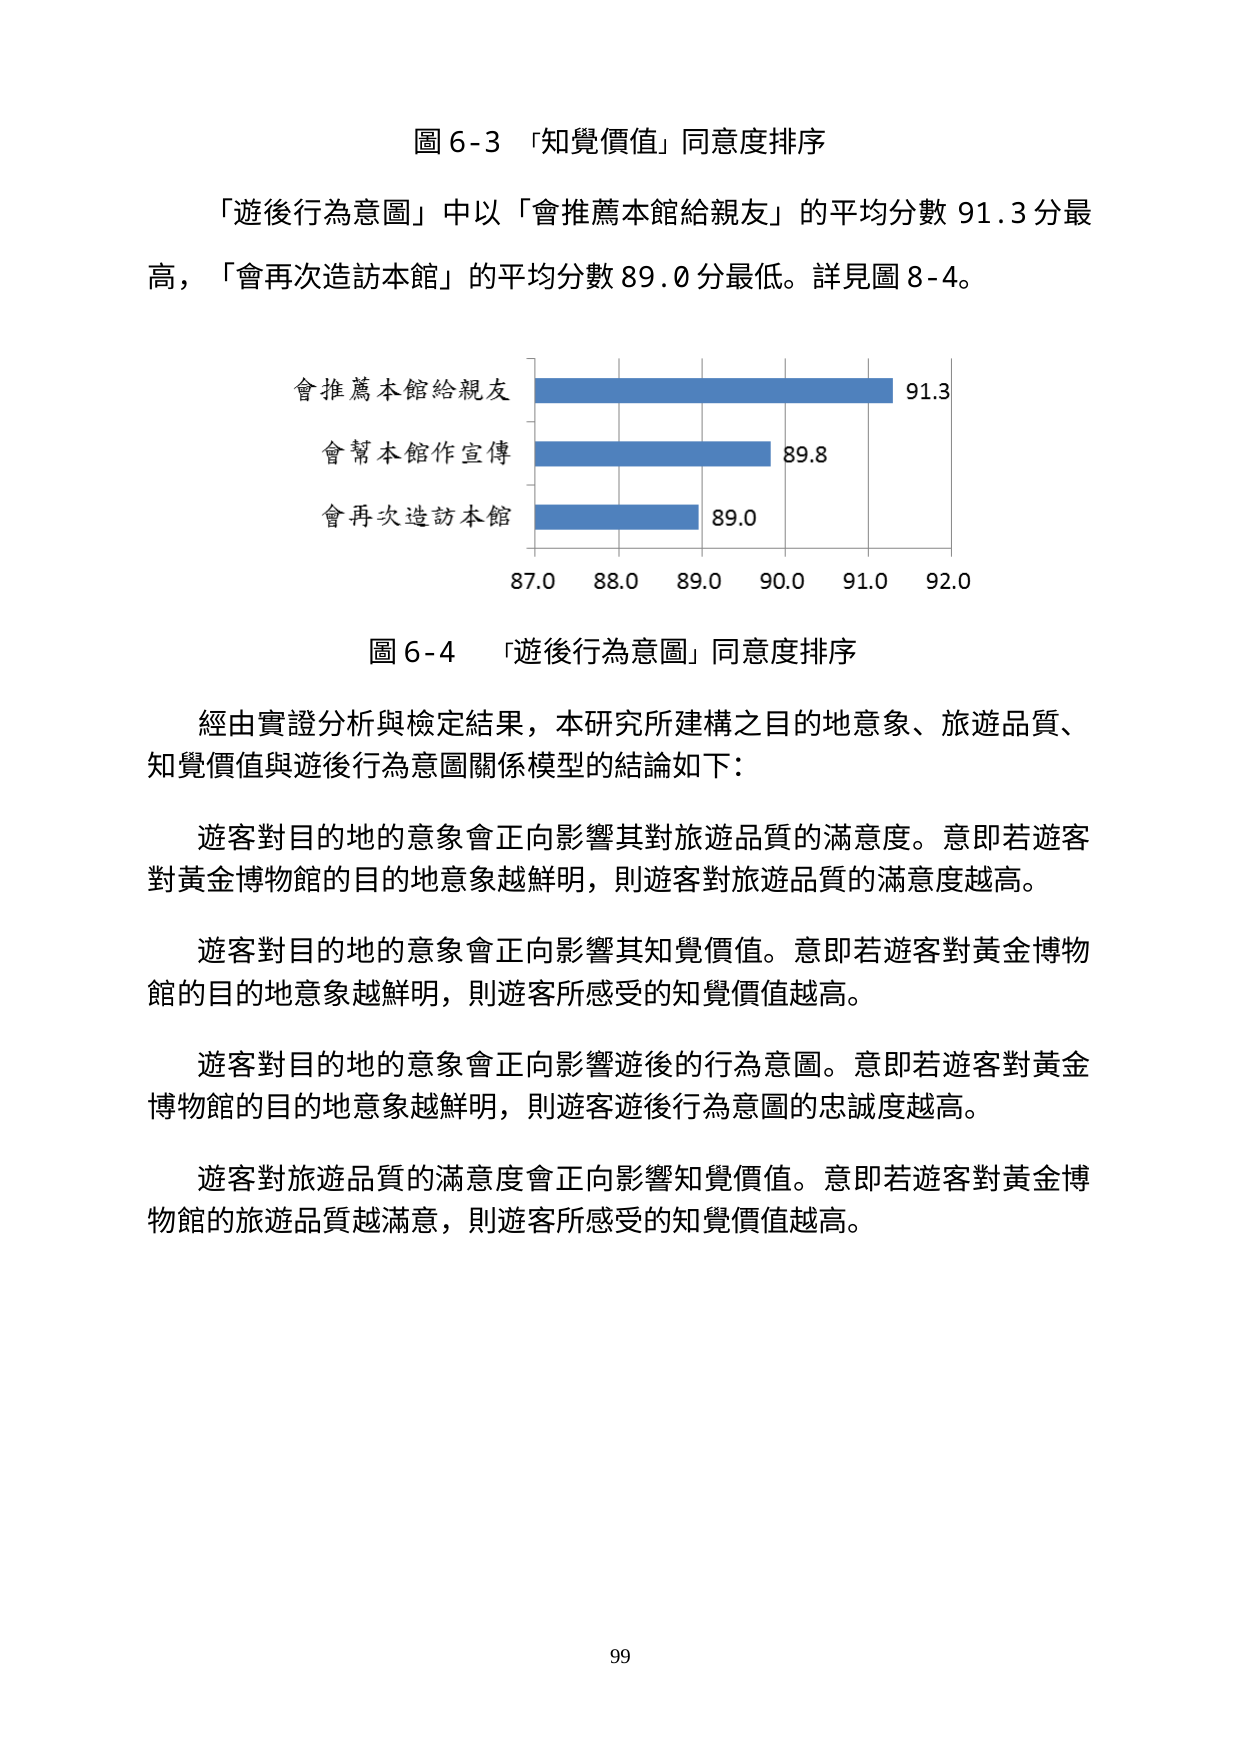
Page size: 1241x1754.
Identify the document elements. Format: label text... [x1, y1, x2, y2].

text 圖6-3 「知覺價值」同意度排序 [148, 118, 1092, 161]
text 圖6-4 「遊後行為意圖」同意度排序 [148, 629, 1092, 671]
text 遊客對目的地的意象會正向影響其對旅遊品質的滿意度。意即若遊客對黃金博物館的目的地意象越鮮明，則遊客對旅遊品質的滿意度越高。 [148, 814, 1092, 899]
text 「遊後行為意圖」中以「會推薦本館給親友」的平均分數91.3分最高，「會再次造訪本館」的平均分數89.0分最低。詳見圖8-4。 [148, 190, 1092, 296]
text 遊客對目的地的意象會正向影響遊後的行為意圖。意即若遊客對黃金博物館的目的地意象越鮮明，則遊客遊後行為意圖的忠誠度越高。 [148, 1042, 1092, 1126]
picture [252, 346, 989, 615]
text 遊客對旅遊品質的滿意度會正向影響知覺價值。意即若遊客對黃金博物館的旅遊品質越滿意，則遊客所感受的知覺價值越高。 [148, 1155, 1092, 1240]
text 經由實證分析與檢定結果，本研究所建構之目的地意象、旅遊品質、知覺價值與遊後行為意圖關係模型的結論如下： [148, 700, 1092, 785]
text 遊客對目的地的意象會正向影響其知覺價值。意即若遊客對黃金博物館的目的地意象越鮮明，則遊客所感受的知覺價值越高。 [148, 928, 1092, 1012]
